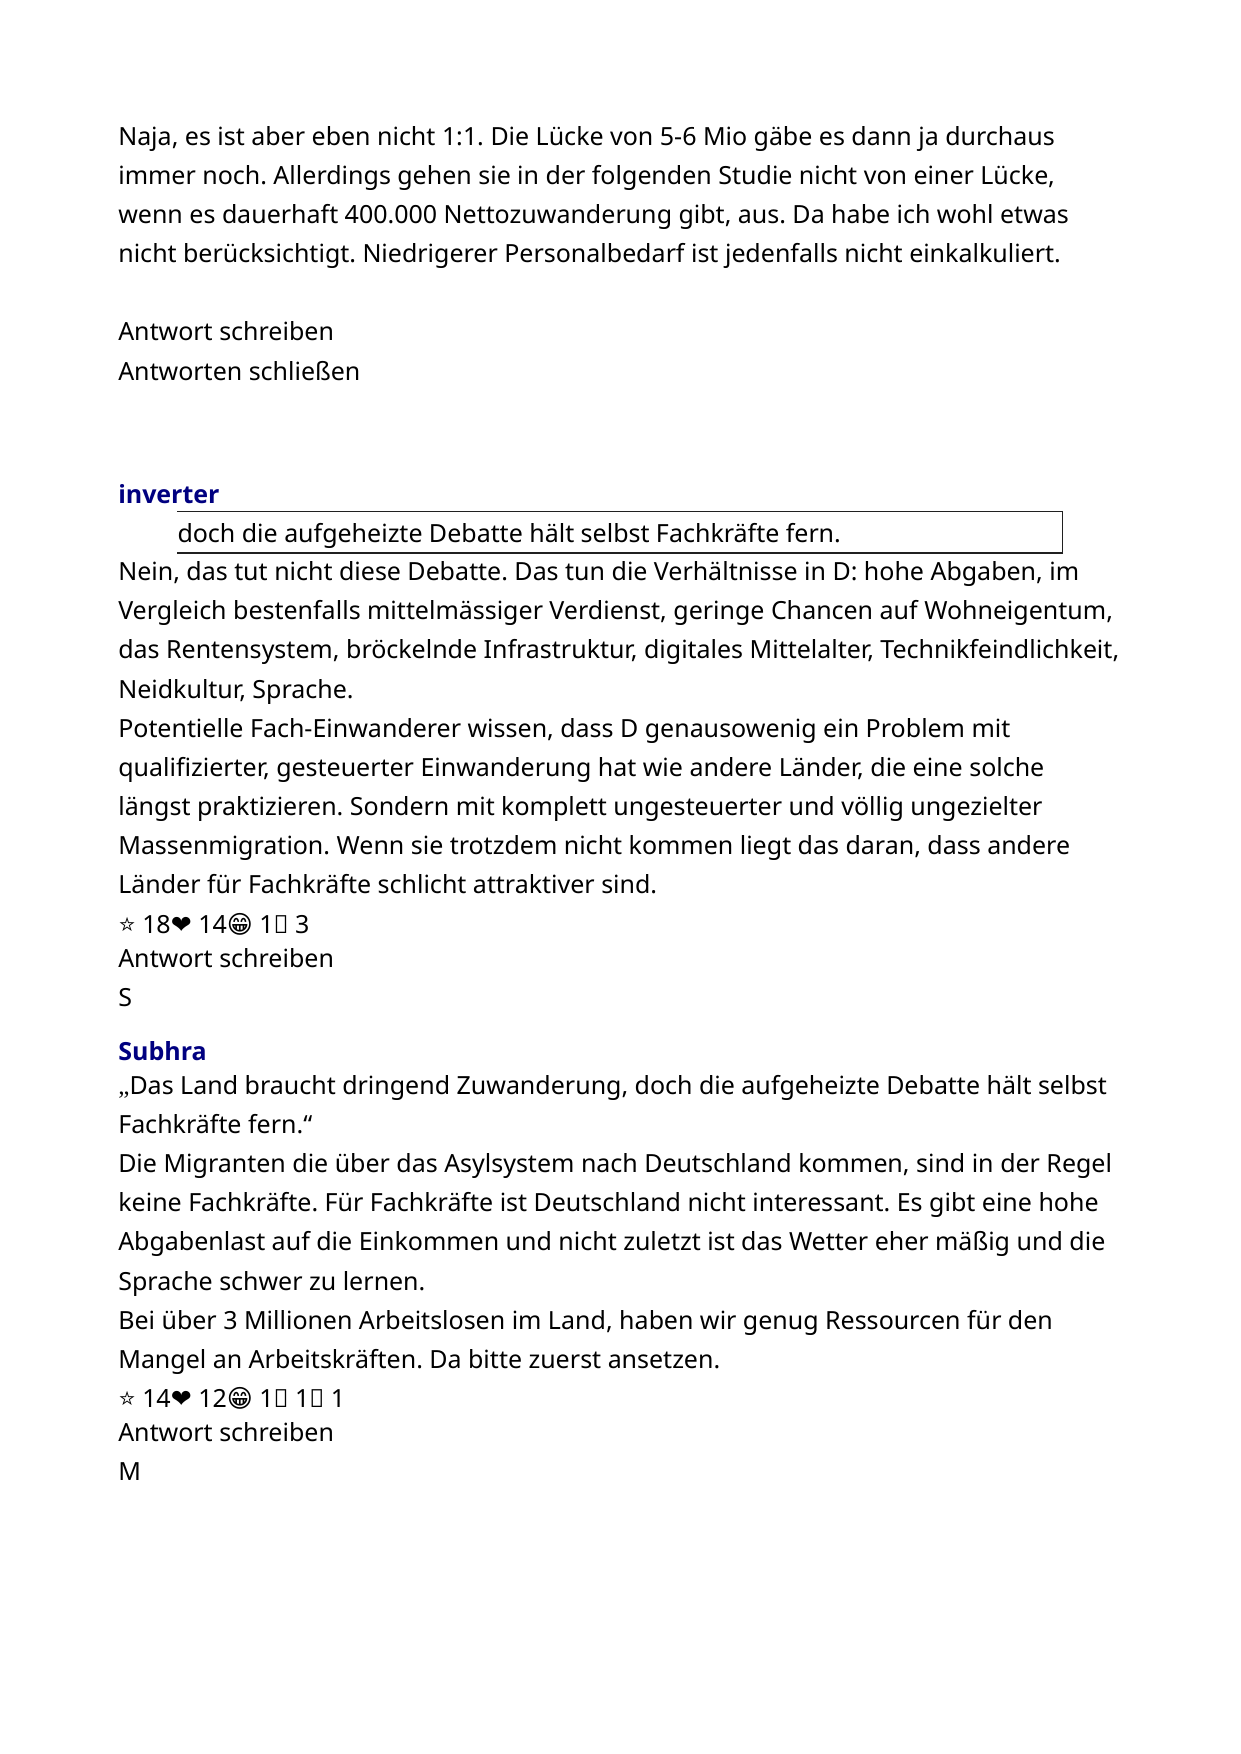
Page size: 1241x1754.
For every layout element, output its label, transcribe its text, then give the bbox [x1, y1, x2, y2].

text Nein, das tut nicht diese Debatte. Das tun die Verhältnisse in D: hohe Abgaben, im Vergleich bestenfalls mittelmässiger Verdienst, geringe Chancen auf Wohneigentum, das Rentensystem, bröckelnde Infrastruktur, digitales Mittelalter, Technikfeindlichkeit, Neidkultur, Sprache. [118, 554, 1122, 705]
text Potentielle Fach-Einwanderer wissen, dass D genausowenig ein Problem mit qualifizierter, gesteuerter Einwanderung hat wie andere Länder, die eine solche längst praktizieren. Sondern mit komplett ungesteuerter und völlig ungezielter Massenmigration. Wenn sie trotzdem nicht kommen liegt das daran, dass andere Länder für Fachkräfte schlicht attraktiver sind. [118, 711, 1122, 901]
text ⭐️ 14❤️ 12😁 1🙁 1🤨 1 [118, 1381, 1122, 1415]
text Naja, es ist aber eben nicht 1:1. Die Lücke von 5-6 Mio gäbe es dann ja durchaus immer noch. Allerdings gehen sie in der folgenden Studie nicht von einer Lücke, wenn es dauerhaft 400.000 Nettozuwanderung gibt, aus. Da habe ich wohl etwas nicht berücksichtigt. Niedrigerer Personalbedarf ist jedenfalls nicht einkalkuliert. [118, 118, 1122, 270]
text https://doku.iab.de/kurzber/2021/kb2021-25.pdf [118, 275, 1122, 309]
text Antworten schließen [118, 353, 1122, 387]
text S [118, 979, 1122, 1014]
text „Das Land braucht dringend Zuwanderung, doch die aufgeheizte Debatte hält selbst Fachkräfte fern.“ [118, 1067, 1122, 1141]
text Antwort schreiben [118, 314, 1122, 348]
text Bei über 3 Millionen Arbeitslosen im Land, haben wir genug Ressourcen für den Mangel an Arbeitskräften. Da bitte zuerst ansetzen. [118, 1302, 1122, 1376]
text M [118, 1454, 1122, 1488]
subtitle inverter [118, 477, 1122, 511]
subtitle Subhra [118, 1033, 1122, 1067]
text Antwort schreiben [118, 940, 1122, 974]
text ⭐️ 18❤️ 14😁 1🤨 3 [118, 906, 1122, 940]
text doch die aufgeheizte Debatte hält selbst Fachkräfte fern. [177, 512, 1062, 552]
text Die Migranten die über das Asylsystem nach Deutschland kommen, sind in der Regel keine Fachkräfte. Für Fachkräfte ist Deutschland nicht interessant. Es gibt eine hohe Abgabenlast auf die Einkommen und nicht zuletzt ist das Wetter eher mäßig und die Sprache schwer zu lernen. [118, 1146, 1122, 1297]
text Antwort schreiben [118, 1415, 1122, 1449]
